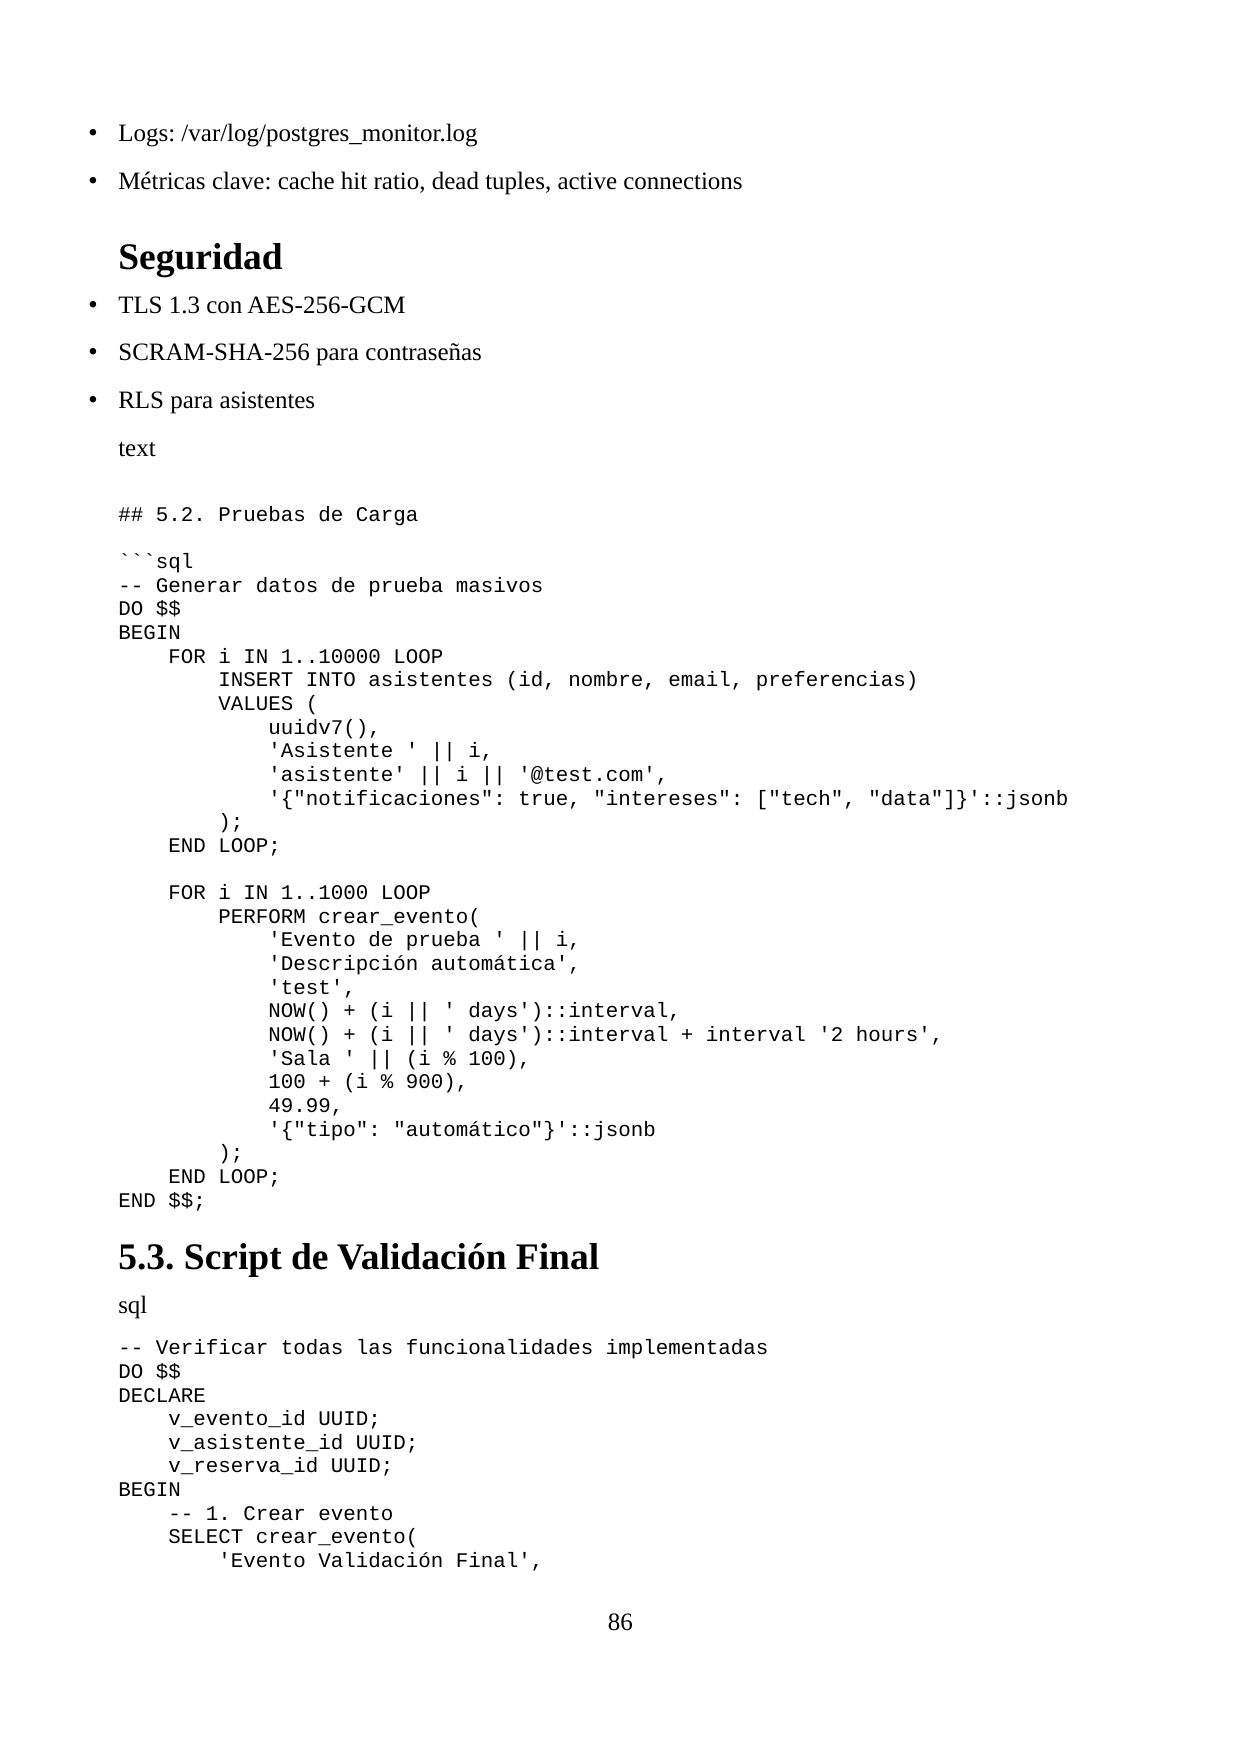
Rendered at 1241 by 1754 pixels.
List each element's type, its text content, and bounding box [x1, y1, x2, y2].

text sql [118, 1290, 1122, 1318]
text 'Evento de prueba ' || i, [118, 929, 1122, 953]
text ); [118, 1142, 1122, 1166]
text v_evento_id UUID; [118, 1408, 1122, 1432]
text -- Generar datos de prueba masivos [118, 575, 1122, 598]
list TLS 1.3 con AES-256-GCM [118, 290, 1122, 318]
text NOW() + (i || ' days')::interval, [118, 1000, 1122, 1024]
text 'asistente' || i || '@test.com', [118, 764, 1122, 788]
text 100 + (i % 900), [118, 1071, 1122, 1095]
text FOR i IN 1..1000 LOOP [118, 882, 1122, 906]
text VALUES ( [118, 693, 1122, 717]
text ```sql [118, 551, 1122, 575]
list RLS para asistentes [118, 385, 1122, 414]
text '{"tipo": "automático"}'::jsonb [118, 1119, 1122, 1142]
text END LOOP; [118, 1166, 1122, 1189]
text -- Verificar todas las funcionalidades implementadas [118, 1337, 1122, 1361]
text BEGIN [118, 1479, 1122, 1503]
text FOR i IN 1..10000 LOOP [118, 646, 1122, 669]
text v_asistente_id UUID; [118, 1432, 1122, 1456]
text DECLARE [118, 1384, 1122, 1408]
text 49.99, [118, 1095, 1122, 1119]
list Métricas clave: cache hit ratio, dead tuples, active connections [118, 166, 1122, 194]
text 'Evento Validación Final', [118, 1550, 1122, 1574]
text -- 1. Crear evento [118, 1503, 1122, 1526]
text ## 5.2. Pruebas de Carga [118, 504, 1122, 527]
text BEGIN [118, 622, 1122, 646]
text v_reserva_id UUID; [118, 1456, 1122, 1479]
text DO $$ [118, 598, 1122, 622]
text ); [118, 811, 1122, 835]
list SCRAM-SHA-256 para contraseñas [118, 337, 1122, 366]
text END LOOP; [118, 835, 1122, 858]
text INSERT INTO asistentes (id, nombre, email, preferencias) [118, 669, 1122, 693]
text uuidv7(), [118, 717, 1122, 740]
text '{"notificaciones": true, "intereses": ["tech", "data"]}'::jsonb [118, 788, 1122, 811]
text END $$; [118, 1189, 1122, 1213]
text SELECT crear_evento( [118, 1526, 1122, 1550]
subtitle 5.3. Script de Validación Final [118, 1234, 1122, 1277]
text 'Sala ' || (i % 100), [118, 1048, 1122, 1071]
text NOW() + (i || ' days')::interval + interval '2 hours', [118, 1024, 1122, 1048]
text 'Descripción automática', [118, 953, 1122, 977]
text DO $$ [118, 1361, 1122, 1384]
list Logs: /var/log/postgres_monitor.log [118, 118, 1122, 147]
text PERFORM crear_evento( [118, 906, 1122, 929]
text 'Asistente ' || i, [118, 740, 1122, 764]
subtitle Seguridad [118, 234, 1122, 277]
text text [118, 433, 1122, 461]
text 'test', [118, 977, 1122, 1000]
